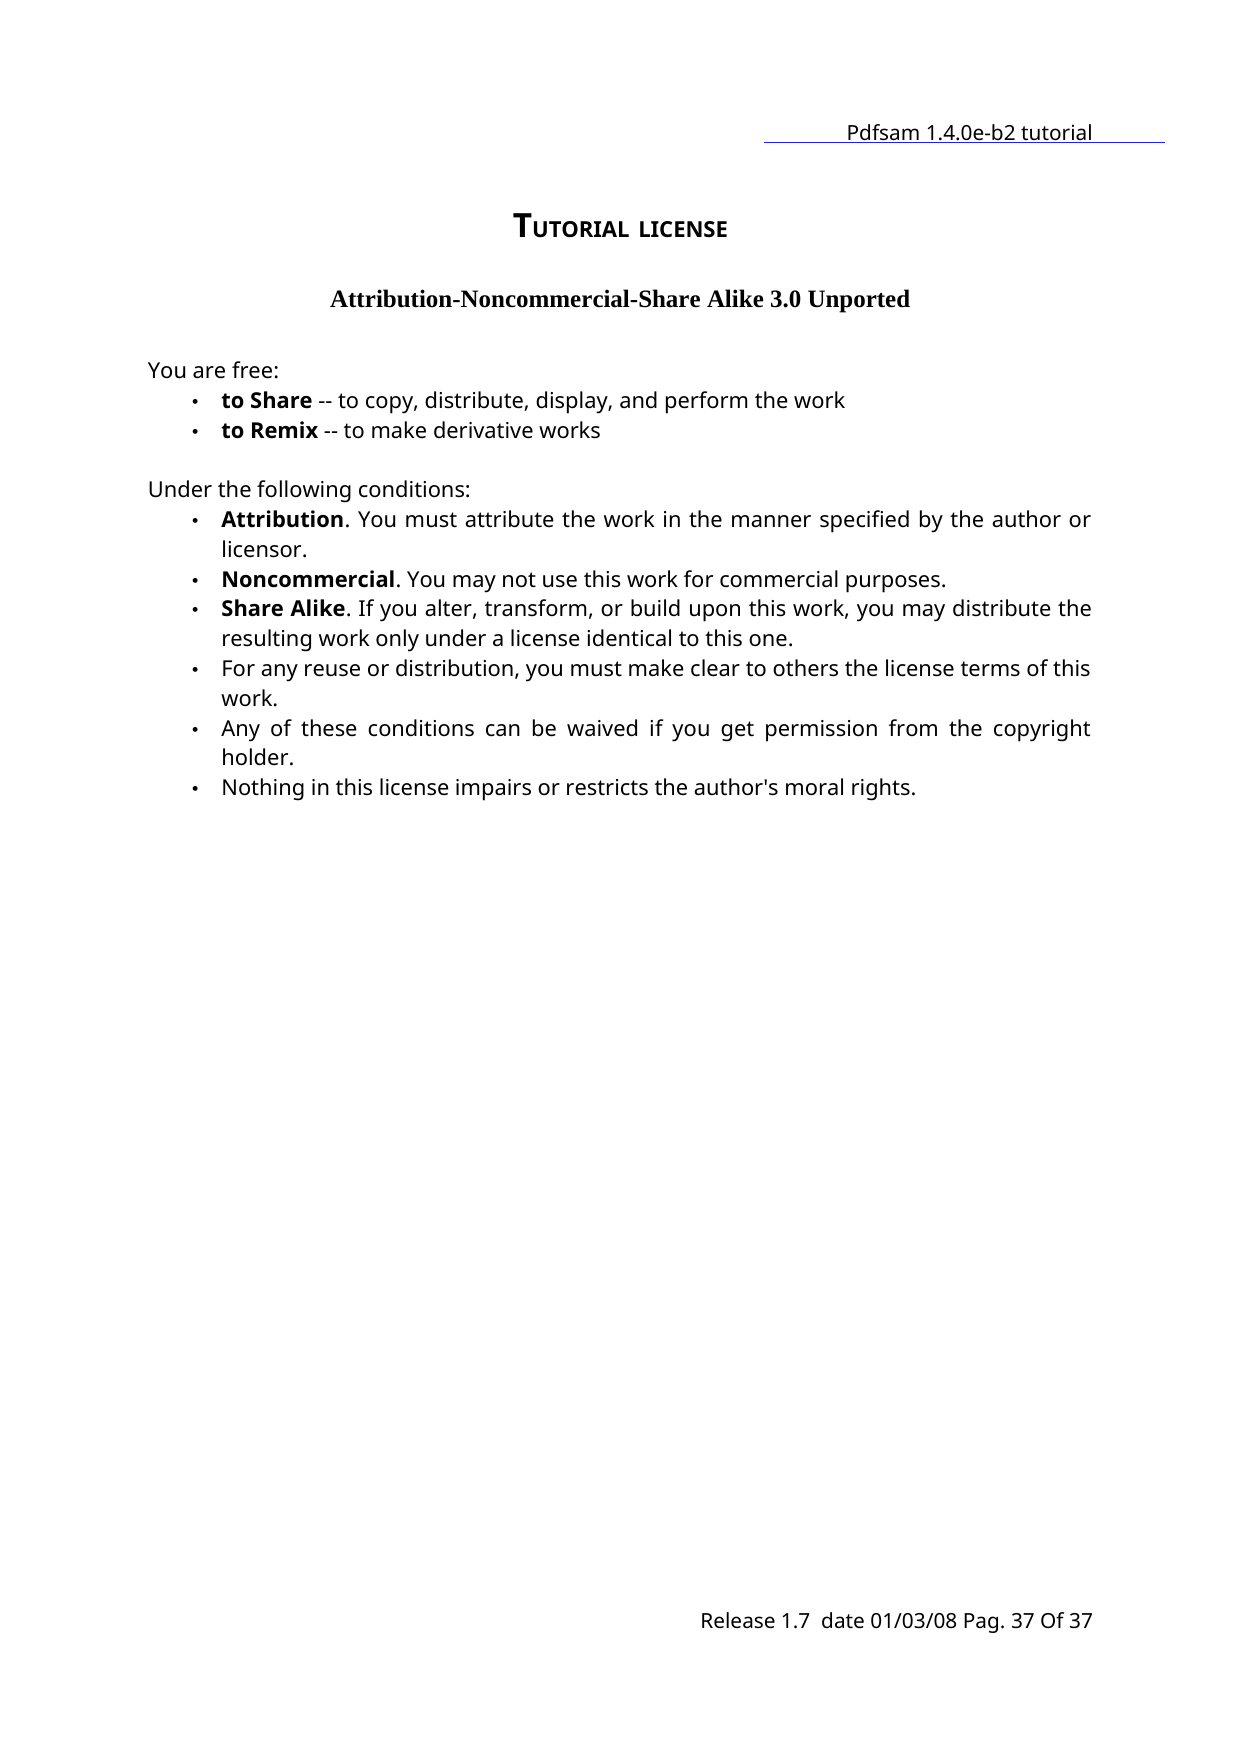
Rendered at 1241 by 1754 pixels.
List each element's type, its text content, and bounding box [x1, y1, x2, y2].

list Nothing in this license impairs or restricts the author's moral rights. [192, 772, 1093, 802]
text You are free: [148, 355, 1093, 385]
list Share Alike. If you alter, transform, or build upon this work, you may distribute the resulting work only under a license identical to this one. [192, 593, 1093, 653]
list to Share -- to copy, distribute, display, and perform the work [192, 385, 1093, 414]
text Tutorial license [148, 202, 1093, 247]
subtitle Attribution-Noncommercial-Share Alike 3.0 Unported [148, 285, 1093, 313]
list Noncommercial. You may not use this work for commercial purposes. [192, 563, 1093, 593]
list Attribution. You must attribute the work in the manner specified by the author or licensor. [192, 504, 1093, 563]
list Any of these conditions can be waived if you get permission from the copyright holder. [192, 712, 1093, 772]
list For any reuse or distribution, you must make clear to others the license terms of this work. [192, 653, 1093, 712]
text Under the following conditions: [148, 474, 1093, 504]
list to Remix -- to make derivative works [192, 414, 1093, 444]
